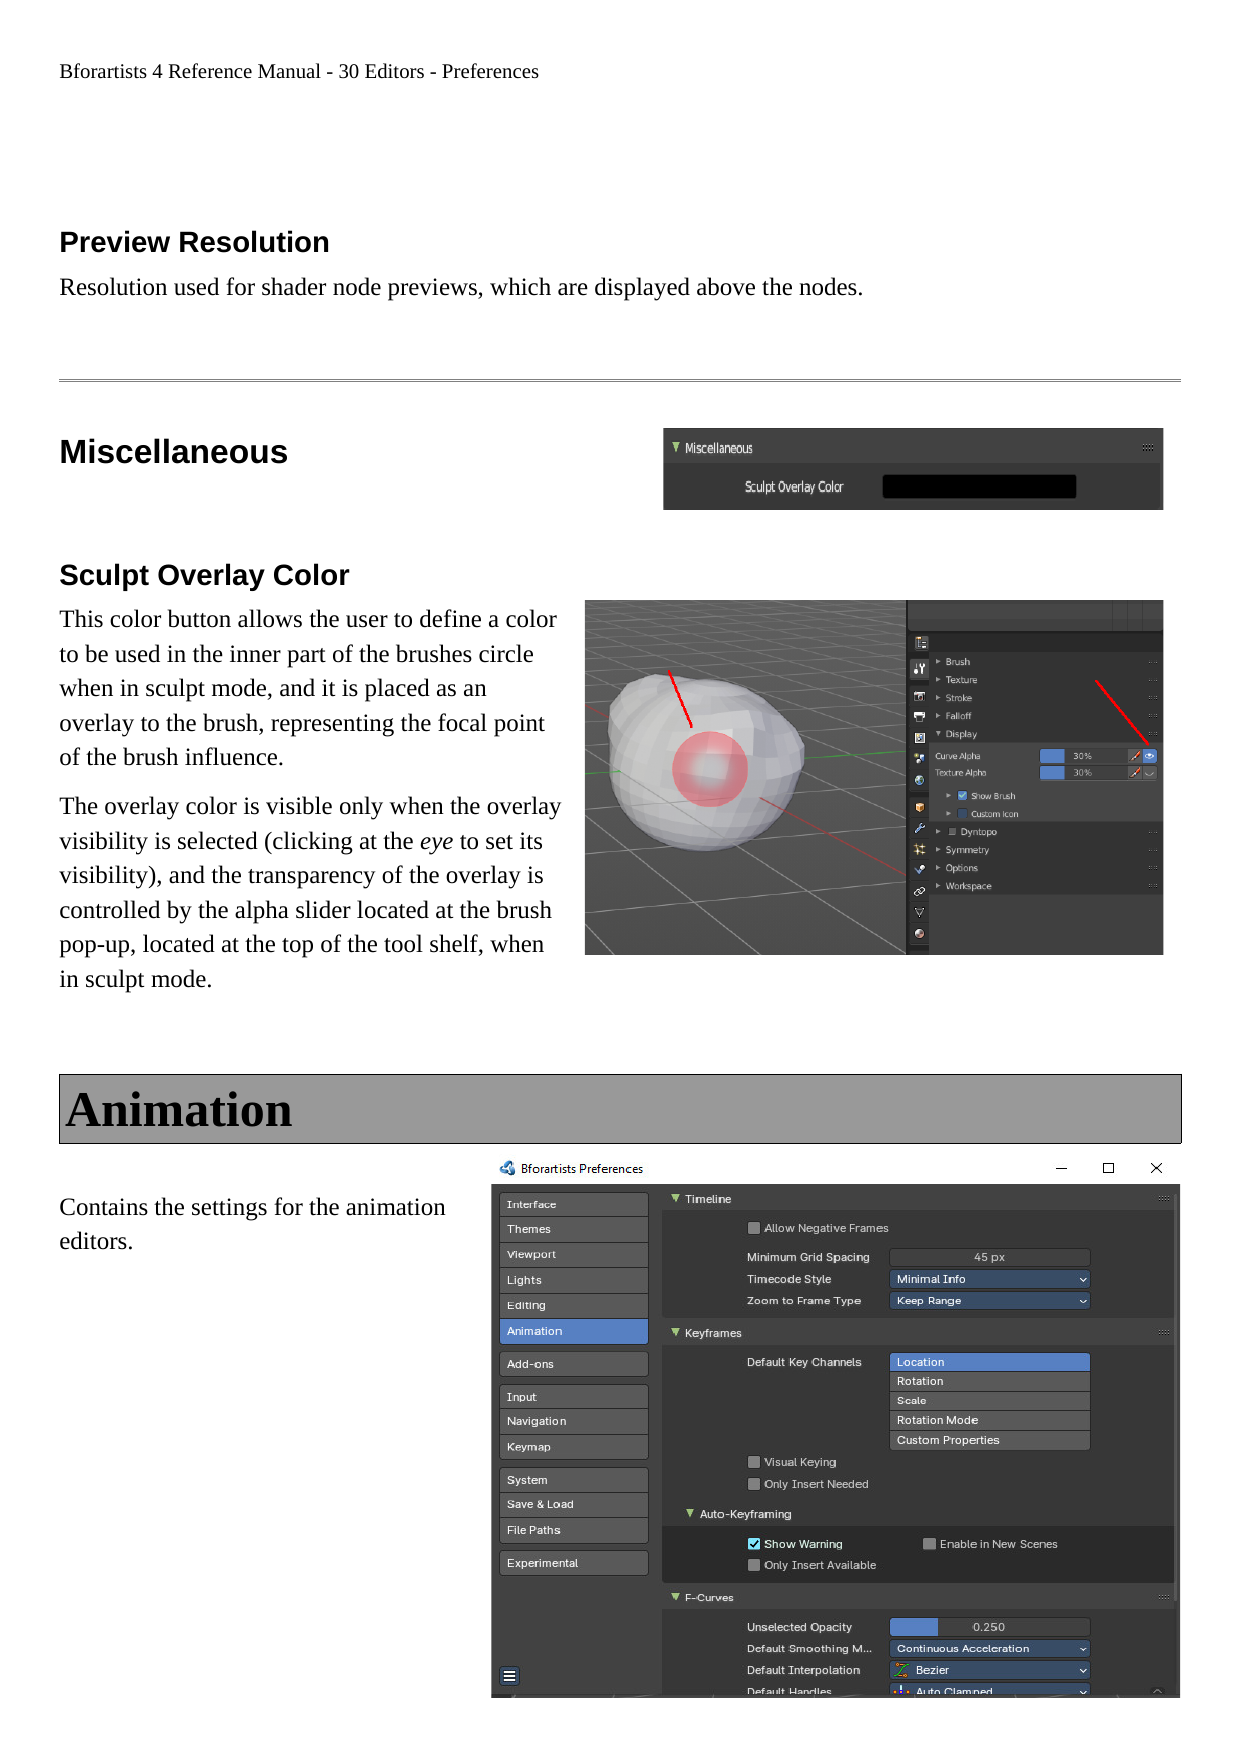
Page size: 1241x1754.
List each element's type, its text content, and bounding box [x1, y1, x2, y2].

subtitle Sculpt Overlay Color [59, 558, 1181, 592]
picture [584, 600, 1164, 955]
picture [491, 1154, 1181, 1698]
text The overlay color is visible only when the overlay visibility is selected (clicking at the eye to set its visibility), and the transparency of the overlay is controlled by the alpha slider located at the brush pop-up, located at the top of the tool shelf, when in sculpt mode. [59, 791, 1181, 992]
picture [663, 428, 1164, 510]
subtitle Preview Resolution [59, 225, 1181, 259]
text Resolution used for shader node previews, which are displayed above the nodes. [59, 272, 1181, 300]
subtitle [1164, 431, 1181, 470]
text This color button allows the user to define a color to be used in the inner part of the brushes circle when in sculpt mode, and it is placed as an overlay to the brush, representing the focal point of the brush influence. [59, 604, 584, 771]
subtitle Miscellaneous [59, 431, 663, 470]
table_header Animation [60, 1075, 1181, 1143]
text Contains the settings for the animation editors. [59, 1192, 491, 1255]
